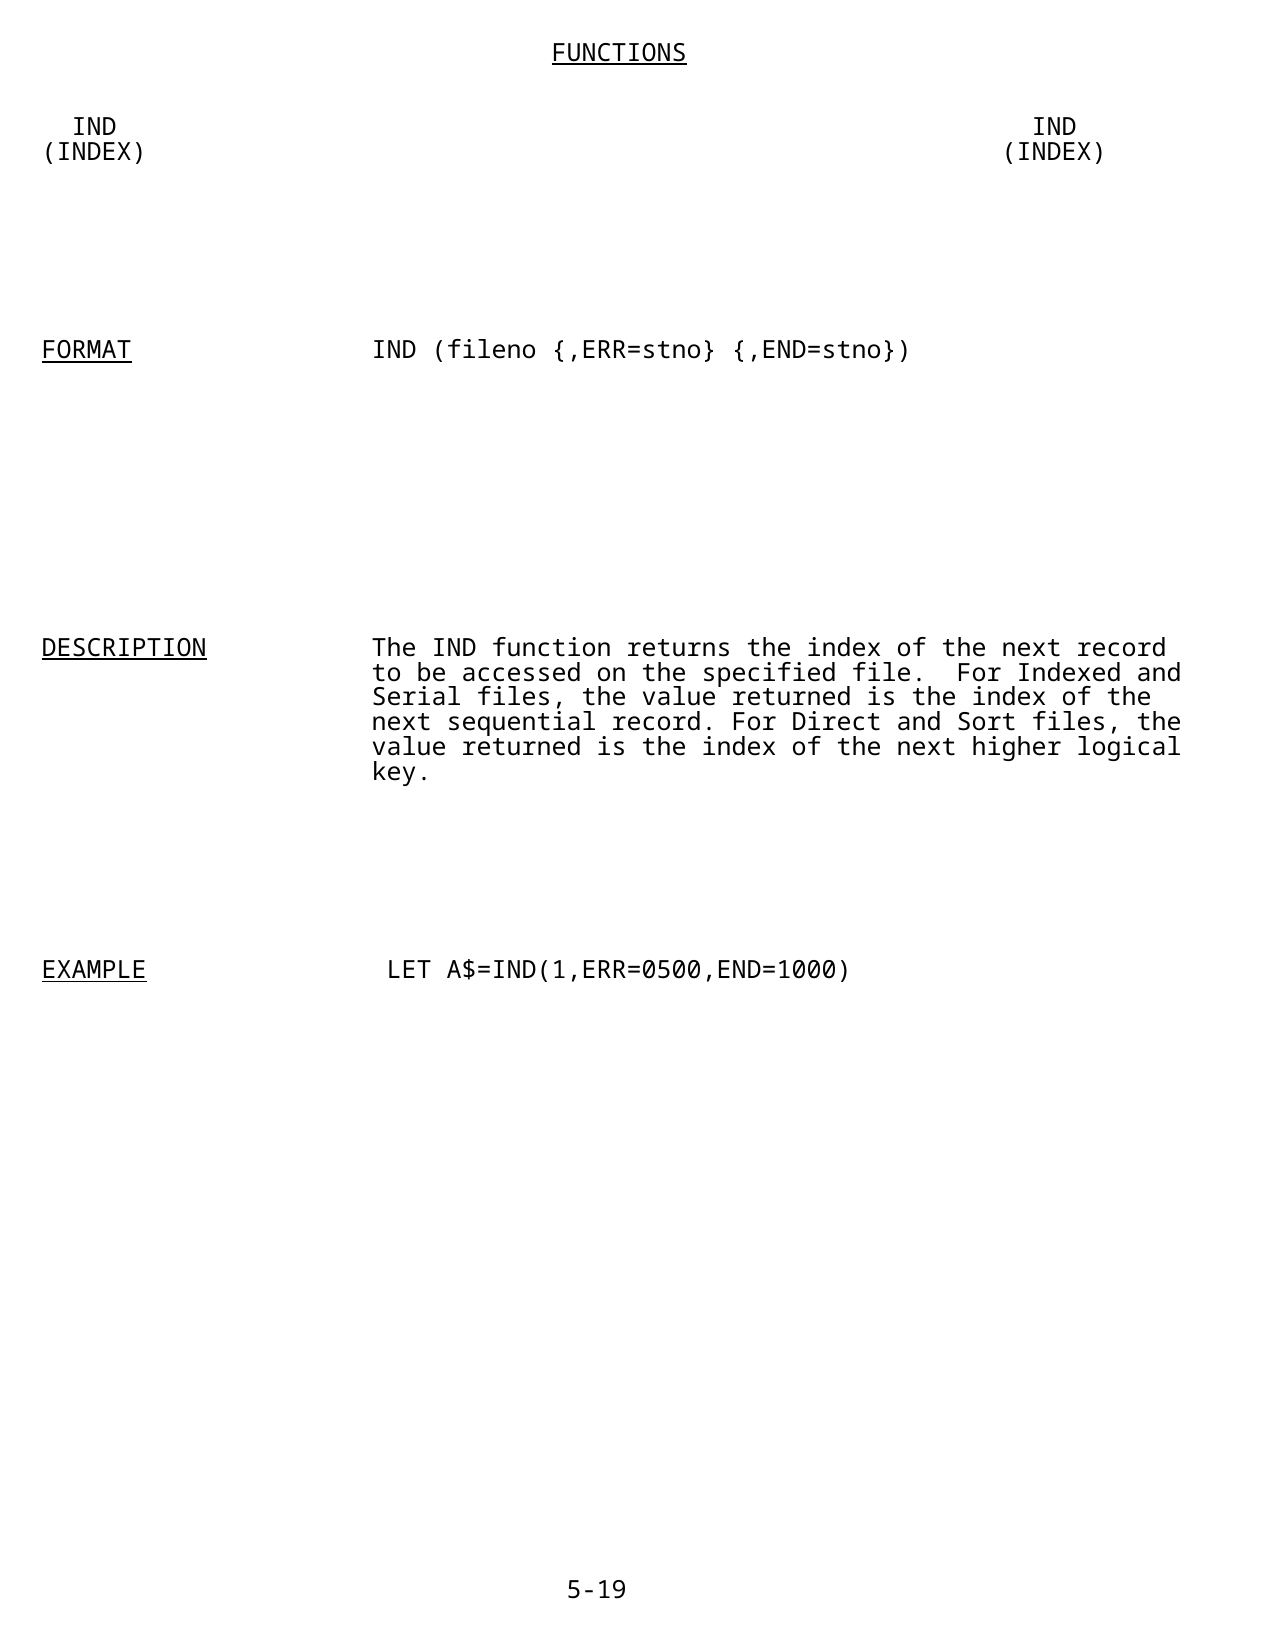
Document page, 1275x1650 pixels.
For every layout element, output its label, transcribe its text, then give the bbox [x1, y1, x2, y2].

text key. [41, 760, 1234, 785]
text FORMAT IND (fileno {,ERR=stno} {,END=stno}) [41, 339, 1234, 364]
text (INDEX) (INDEX) [41, 141, 1234, 165]
text value returned is the index of the next higher logical [41, 736, 1234, 760]
text DESCRIPTION The IND function returns the index of the next record [41, 636, 1234, 661]
text to be accessed on the specified file. For Indexed and [41, 661, 1234, 686]
text FUNCTIONS [41, 41, 1234, 66]
text Serial files, the value returned is the index of the [41, 686, 1234, 711]
text next sequential record. For Direct and Sort files, the [41, 711, 1234, 736]
text IND IND [41, 116, 1234, 141]
text 5-19 [41, 1578, 1234, 1603]
text EXAMPLE LET A$=IND(1,ERR=0500,END=1000) [41, 959, 1234, 983]
